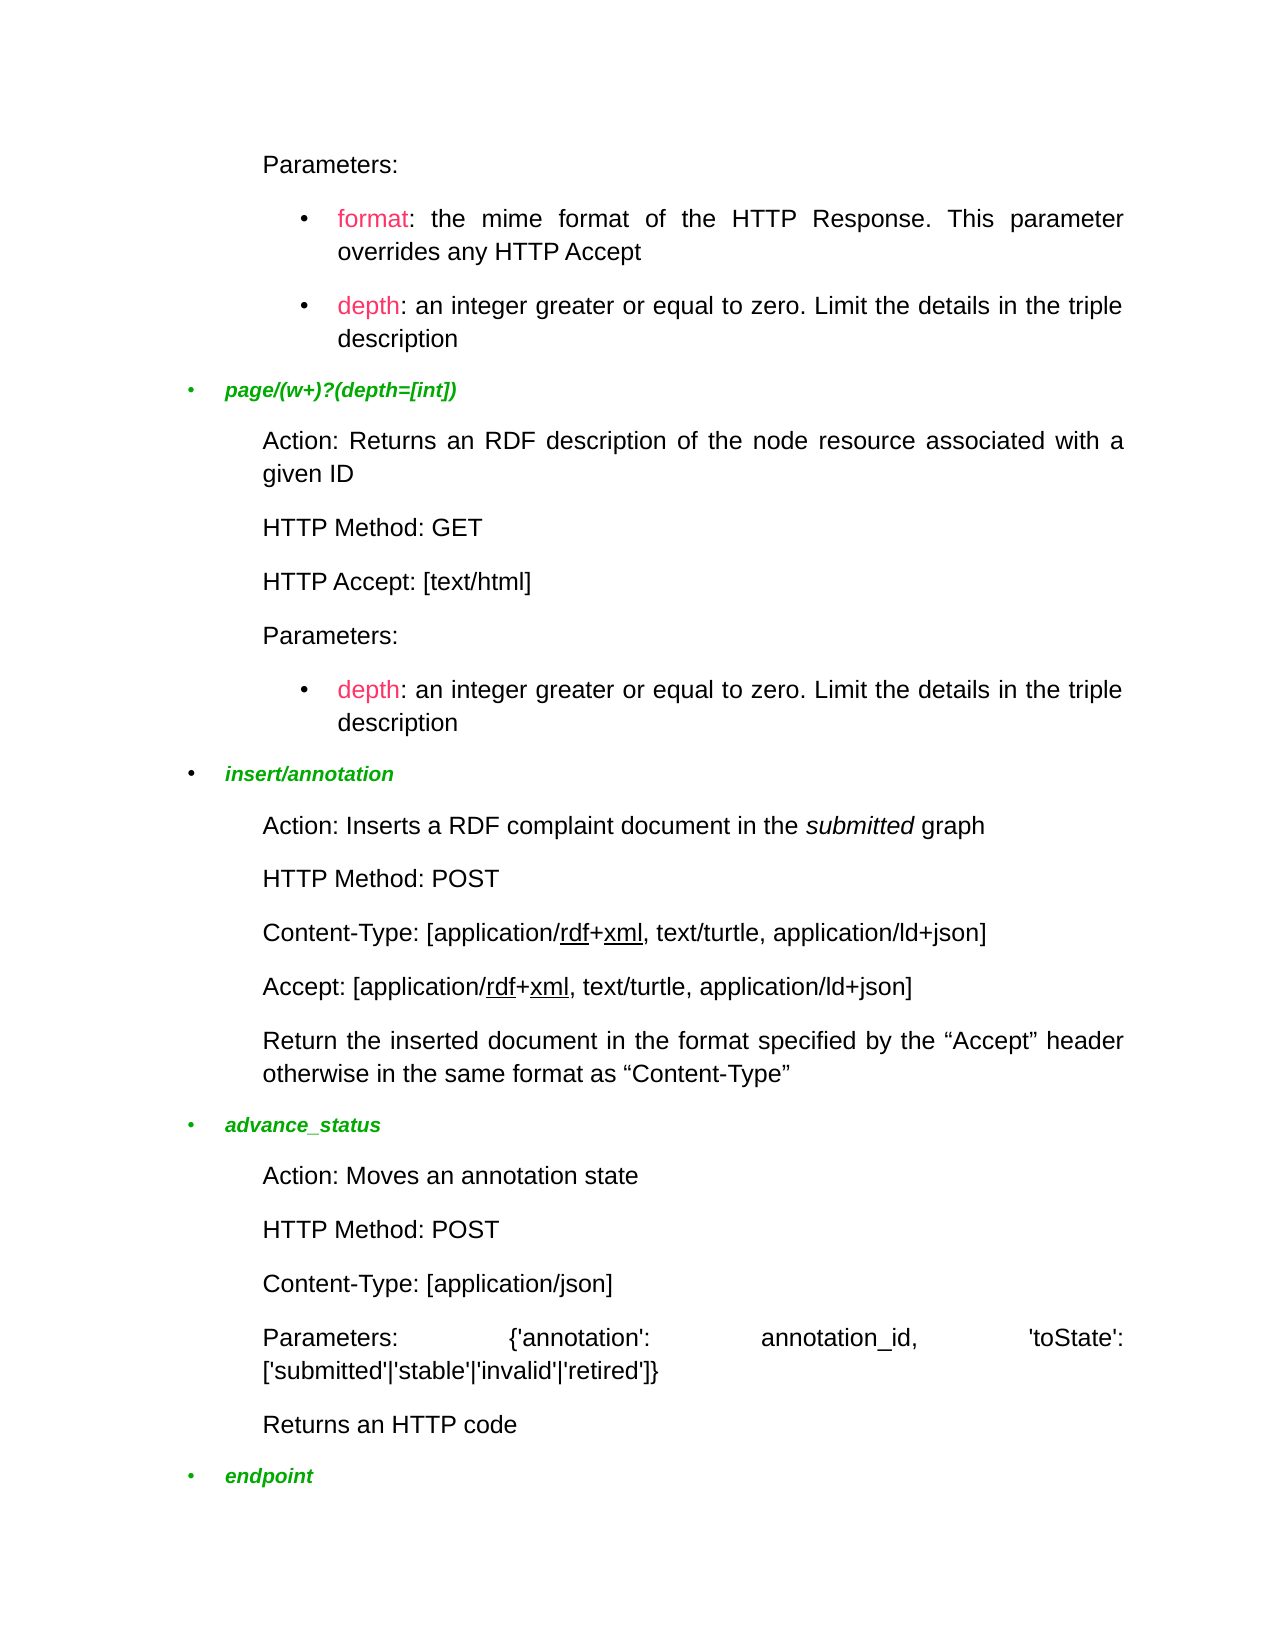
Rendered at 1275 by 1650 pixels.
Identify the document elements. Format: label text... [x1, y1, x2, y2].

list Returns an HTTP code [225, 1410, 1125, 1438]
list page/(w+)?(depth=[int]) [187, 378, 1125, 402]
list insert/annotation [187, 762, 1125, 786]
list Parameters: {'annotation': annotation_id, 'toState': ['submitted'|'stable'|'invalid'|'retired']} [225, 1323, 1125, 1385]
list HTTP Method: GET [225, 513, 1125, 542]
list Accept: [application/rdf+xml, text/turtle, application/ld+json] [225, 972, 1125, 1001]
list Content-Type: [application/rdf+xml, text/turtle, application/ld+json] [225, 918, 1125, 947]
list format: the mime format of the HTTP Response. This parameter overrides any HTTP Accept [300, 204, 1125, 266]
list Parameters: [225, 150, 1125, 179]
list HTTP Method: POST [225, 864, 1125, 893]
list advance_status [187, 1113, 1125, 1137]
list Action: Moves an annotation state [225, 1161, 1125, 1190]
list Return the inserted document in the format specified by the “Accept” header otherwise in the same format as “Content-Type” [225, 1026, 1125, 1088]
list Action: Inserts a RDF complaint document in the submitted graph [225, 811, 1125, 839]
list depth: an integer greater or equal to zero. Limit the details in the triple description [300, 675, 1125, 737]
list Parameters: [225, 621, 1125, 649]
list HTTP Accept: [text/html] [225, 567, 1125, 596]
list Content-Type: [application/json] [225, 1269, 1125, 1298]
list endpoint [187, 1464, 1125, 1488]
list depth: an integer greater or equal to zero. Limit the details in the triple description [300, 291, 1125, 353]
list HTTP Method: POST [225, 1215, 1125, 1244]
list Action: Returns an RDF description of the node resource associated with a given ID [225, 426, 1125, 488]
